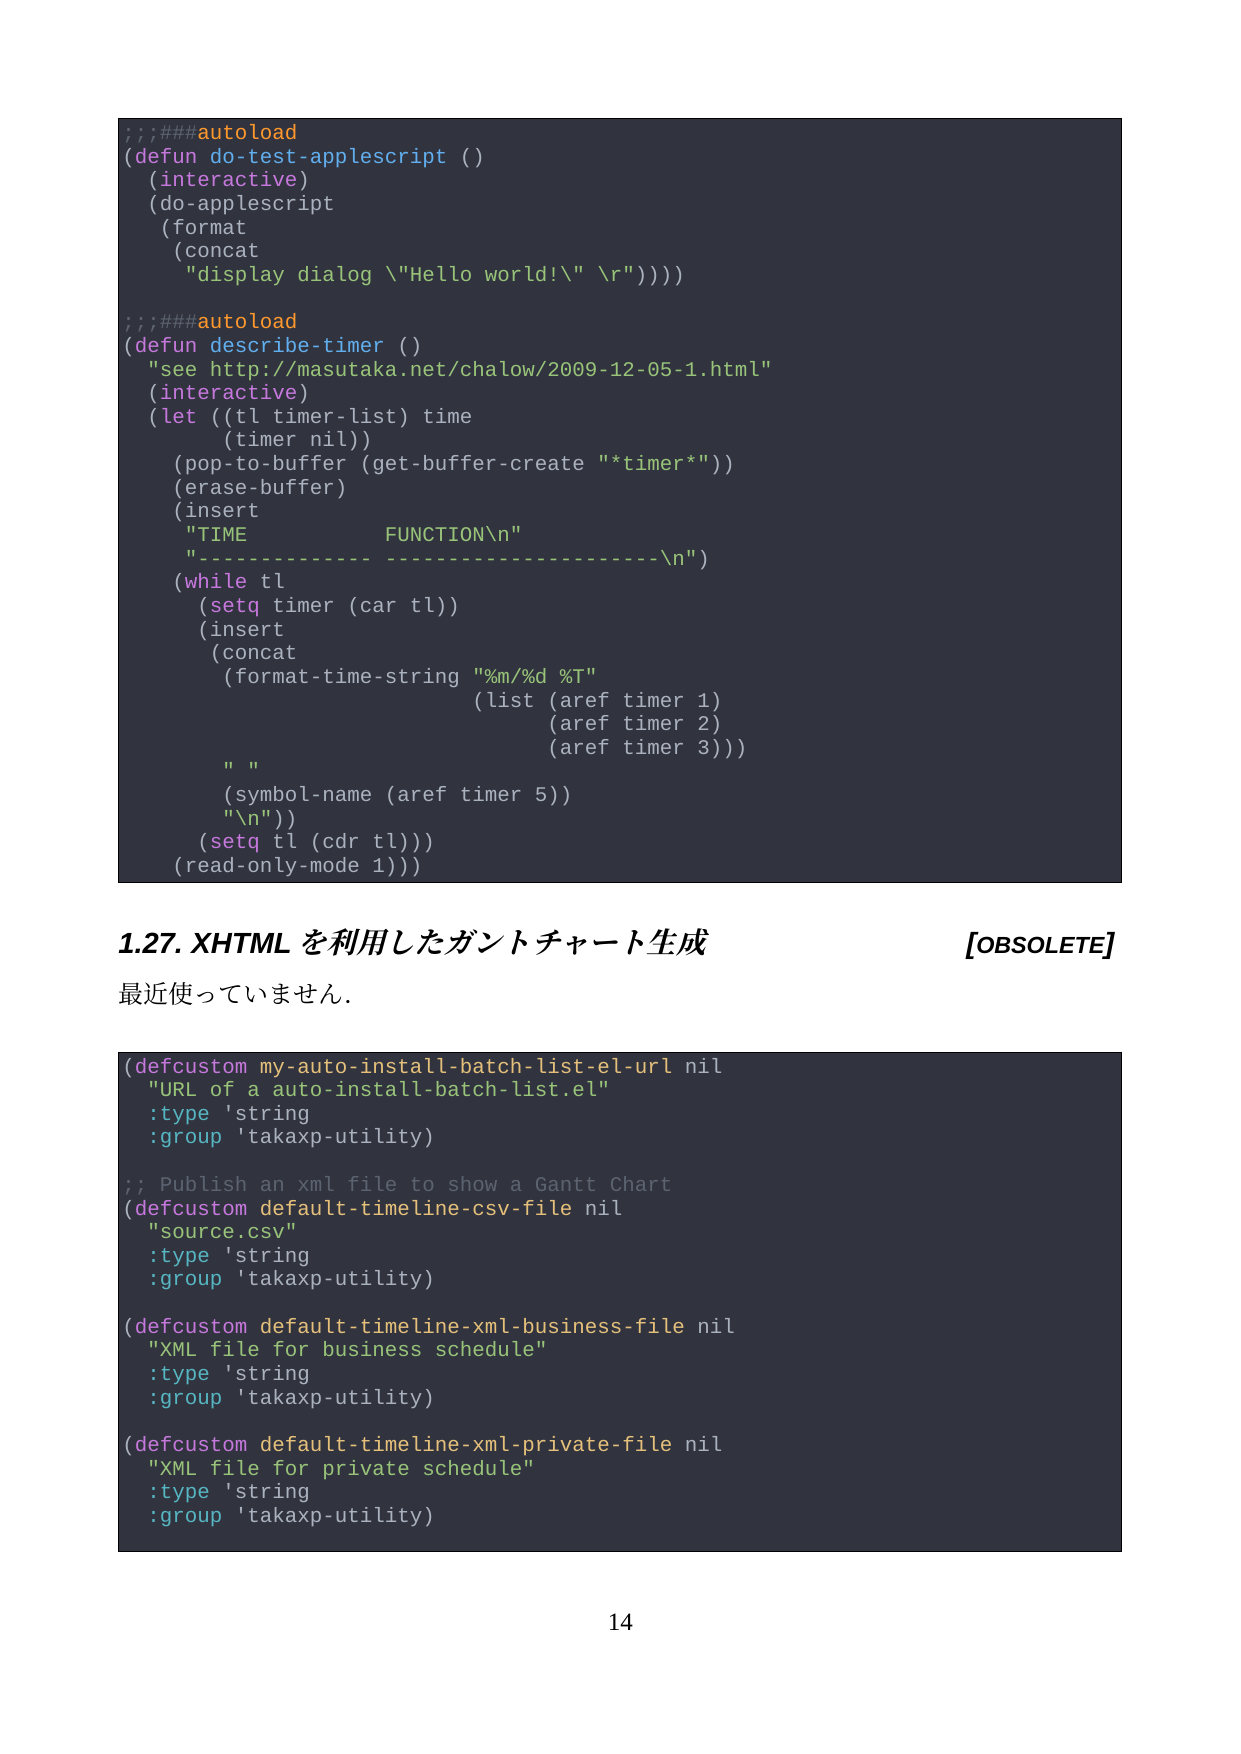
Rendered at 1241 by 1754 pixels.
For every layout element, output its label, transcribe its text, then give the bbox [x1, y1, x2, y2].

text (insert [119, 496, 1121, 520]
text (defcustom default-timeline-xml-private-file nil [119, 1430, 1121, 1454]
text (list (aref timer 1) [119, 686, 1121, 709]
text (defcustom default-timeline-xml-business-file nil [119, 1312, 1121, 1335]
text ;;;###autoload [119, 307, 1121, 331]
text (let ((tl timer-list) time [119, 402, 1121, 426]
text :type 'string [119, 1241, 1121, 1264]
text (aref timer 3))) [119, 733, 1121, 757]
text "URL of a auto-install-batch-list.el" [119, 1075, 1121, 1099]
text "XML file for business schedule" [119, 1335, 1121, 1359]
text 最近使っていません． [118, 974, 1122, 1039]
text "see http://masutaka.net/chalow/2009-12-05-1.html" [119, 354, 1121, 378]
text ;; Publish an xml file to show a Gantt Chart [119, 1170, 1121, 1193]
text (do-applescript [119, 189, 1121, 213]
text (setq tl (cdr tl))) [119, 827, 1121, 851]
text "display dialog \"Hello world!\" \r")))) [119, 260, 1121, 284]
text (defun do-test-applescript () [119, 142, 1121, 165]
text (erase-buffer) [119, 473, 1121, 496]
text (timer nil)) [119, 426, 1121, 449]
text :type 'string [119, 1477, 1121, 1501]
text (interactive) [119, 165, 1121, 189]
text (format [119, 213, 1121, 236]
text :group 'takaxp-utility) [119, 1123, 1121, 1146]
text :type 'string [119, 1359, 1121, 1383]
text (aref timer 2) [119, 709, 1121, 733]
text (format-time-string "%m/%d %T" [119, 662, 1121, 686]
text "XML file for private schedule" [119, 1454, 1121, 1477]
subtitle XHTMLを利用したガントチャート生成 [obsolete] [118, 920, 1122, 962]
text :group 'takaxp-utility) [119, 1501, 1121, 1524]
text (while tl [119, 567, 1121, 591]
text " " [119, 757, 1121, 780]
text (defcustom my-auto-install-batch-list-el-url nil [119, 1053, 1121, 1075]
text (read-only-mode 1))) [119, 851, 1121, 882]
text :group 'takaxp-utility) [119, 1264, 1121, 1288]
text (concat [119, 638, 1121, 662]
text (defun describe-timer () [119, 331, 1121, 354]
text (insert [119, 615, 1121, 638]
text (symbol-name (aref timer 5)) [119, 780, 1121, 804]
text "TIME FUNCTION\n" [119, 520, 1121, 544]
text ;;;###autoload [119, 119, 1121, 142]
text (interactive) [119, 378, 1121, 402]
text :group 'takaxp-utility) [119, 1383, 1121, 1406]
text "\n")) [119, 804, 1121, 827]
text (pop-to-buffer (get-buffer-create "*timer*")) [119, 449, 1121, 473]
text :type 'string [119, 1099, 1121, 1123]
text (defcustom default-timeline-csv-file nil [119, 1193, 1121, 1217]
text (setq timer (car tl)) [119, 591, 1121, 615]
text "-------------- ----------------------\n") [119, 544, 1121, 567]
text "source.csv" [119, 1217, 1121, 1241]
text (concat [119, 236, 1121, 260]
